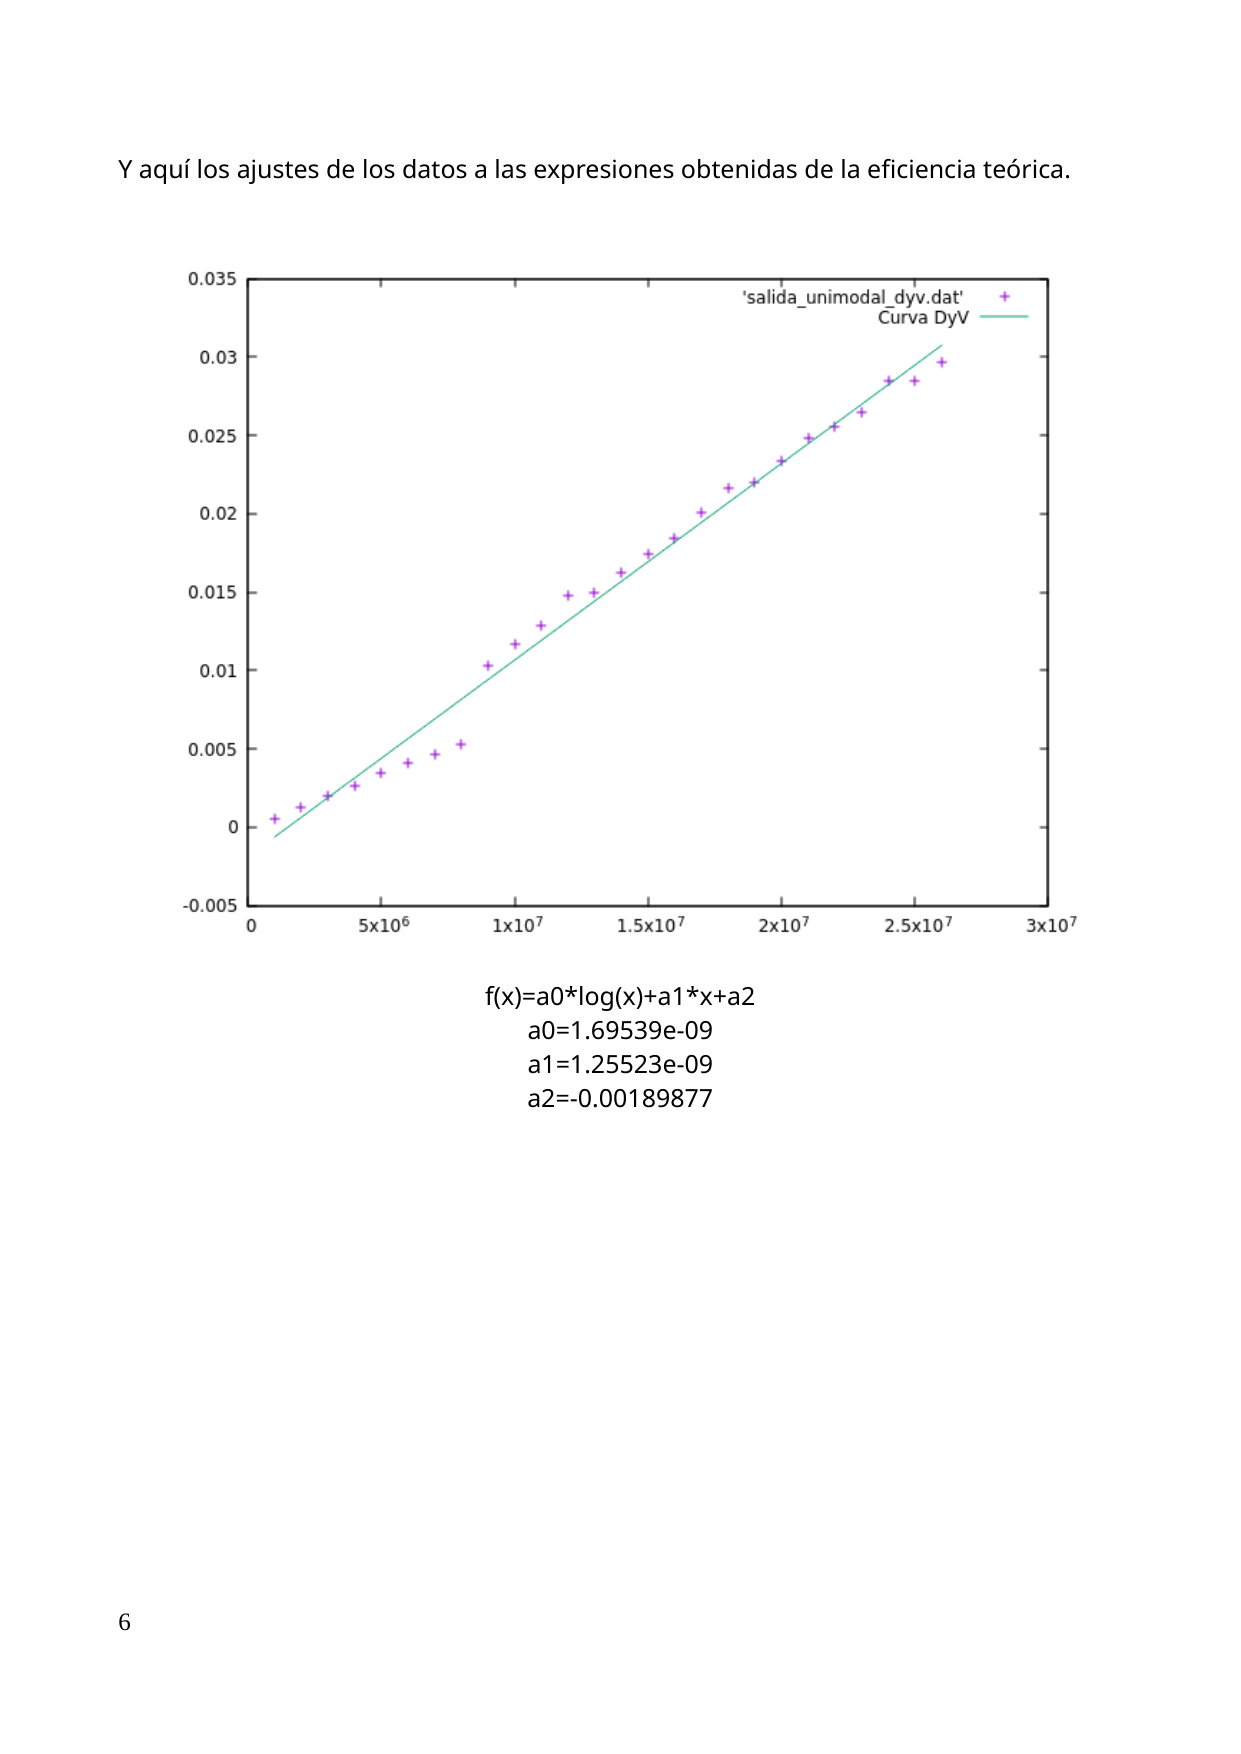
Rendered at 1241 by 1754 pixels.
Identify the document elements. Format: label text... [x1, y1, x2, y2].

text Y aquí los ajustes de los datos a las expresiones obtenidas de la eficiencia teórica. [118, 152, 1122, 186]
text a0=1.69539e-09 [118, 1013, 1122, 1047]
text f(x)=a0*log(x)+a1*x+a2 [118, 978, 1122, 1013]
text a2=-0.00189877 [118, 1081, 1122, 1115]
text a1=1.25523e-09 [118, 1047, 1122, 1081]
picture [162, 258, 1078, 945]
